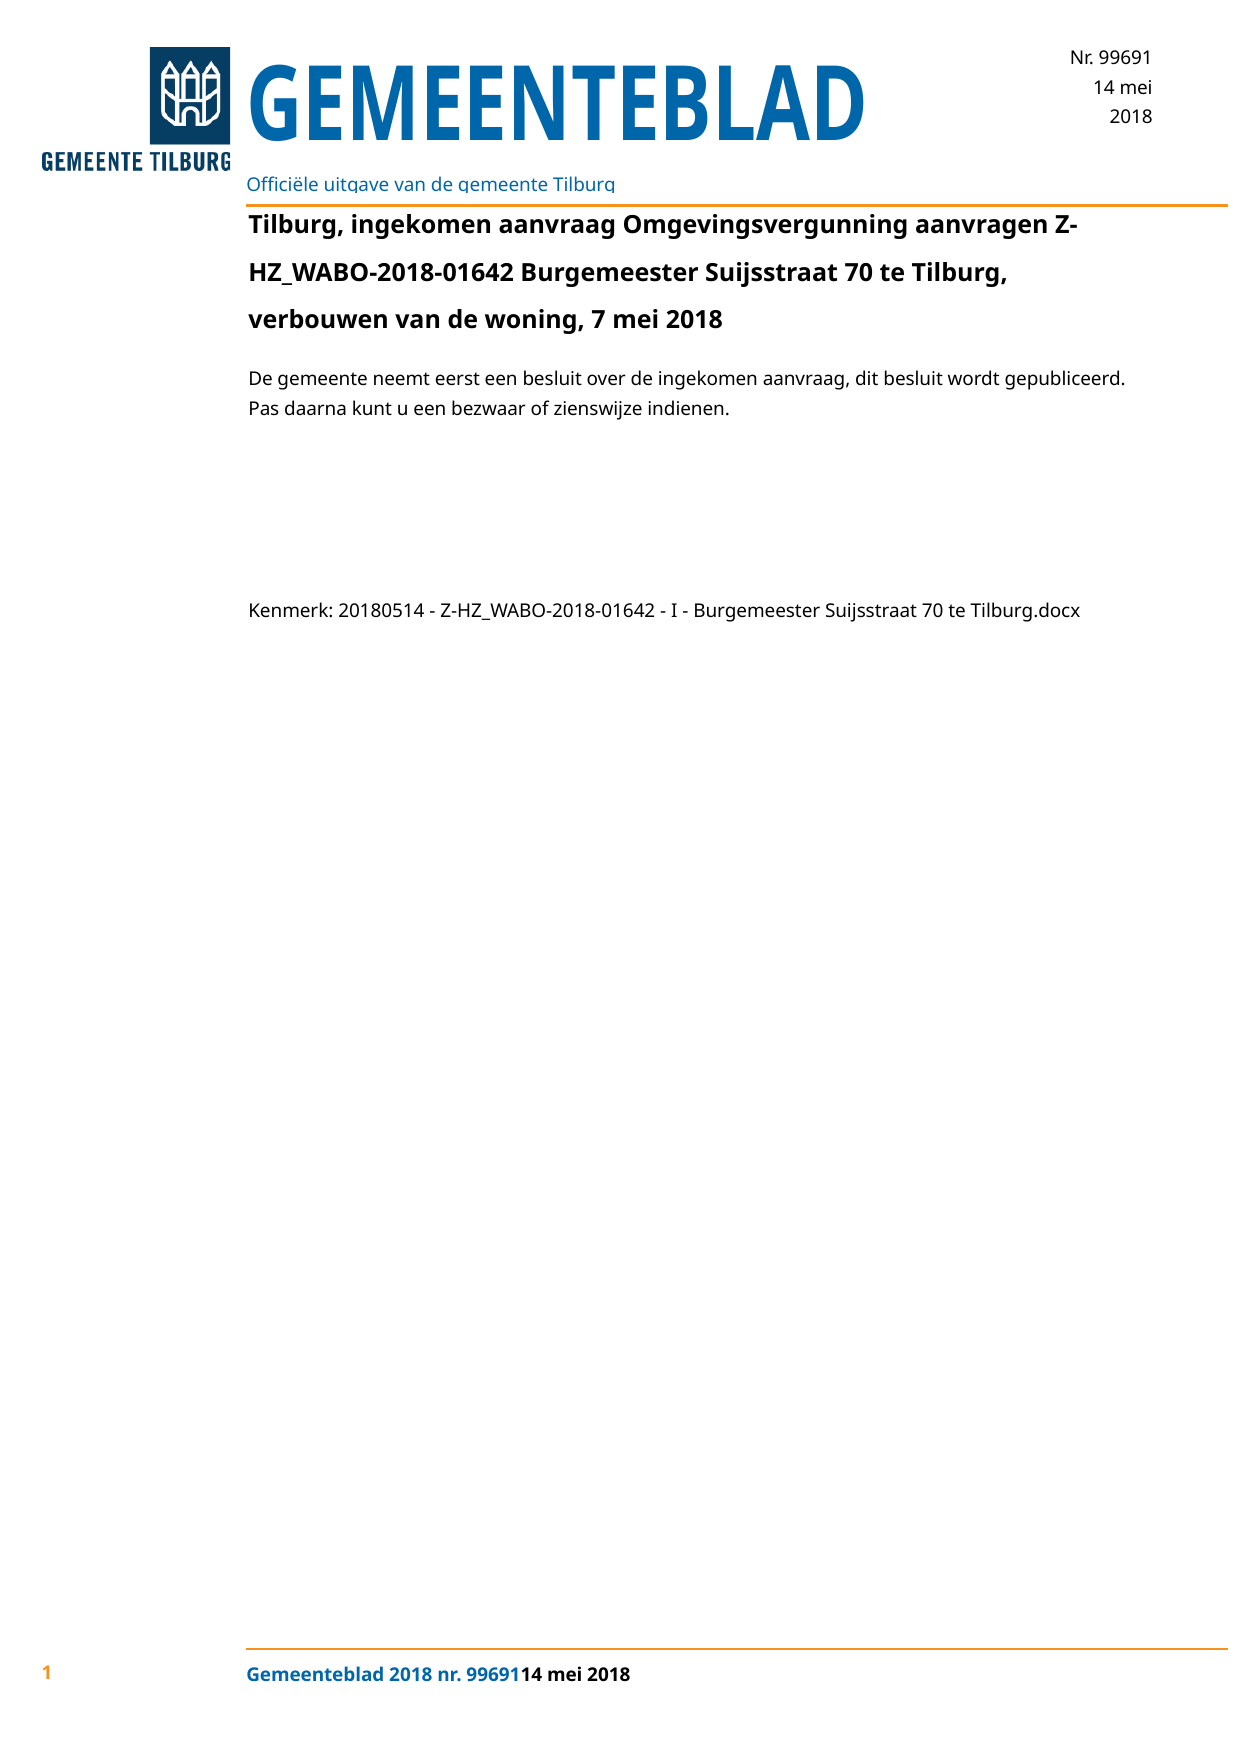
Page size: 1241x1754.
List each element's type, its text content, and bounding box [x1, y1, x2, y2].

text Tilburg, ingekomen aanvraag Omgevingsvergunning aanvragen Z-HZ_WABO-2018-01642 Burgemeester Suijsstraat 70 te Tilburg, verbouwen van de woning, 7 mei 2018 [248, 207, 1152, 336]
picture [41, 47, 231, 172]
text Kenmerk: 20180514 - Z-HZ_WABO-2018-01642 - I - Burgemeester Suijsstraat 70 te Tilburg.docx [248, 597, 1152, 622]
text De gemeente neemt eerst een besluit over de ingekomen aanvraag, dit besluit wordt gepubliceerd. Pas daarna kunt u een bezwaar of zienswijze indienen. [248, 366, 1152, 421]
